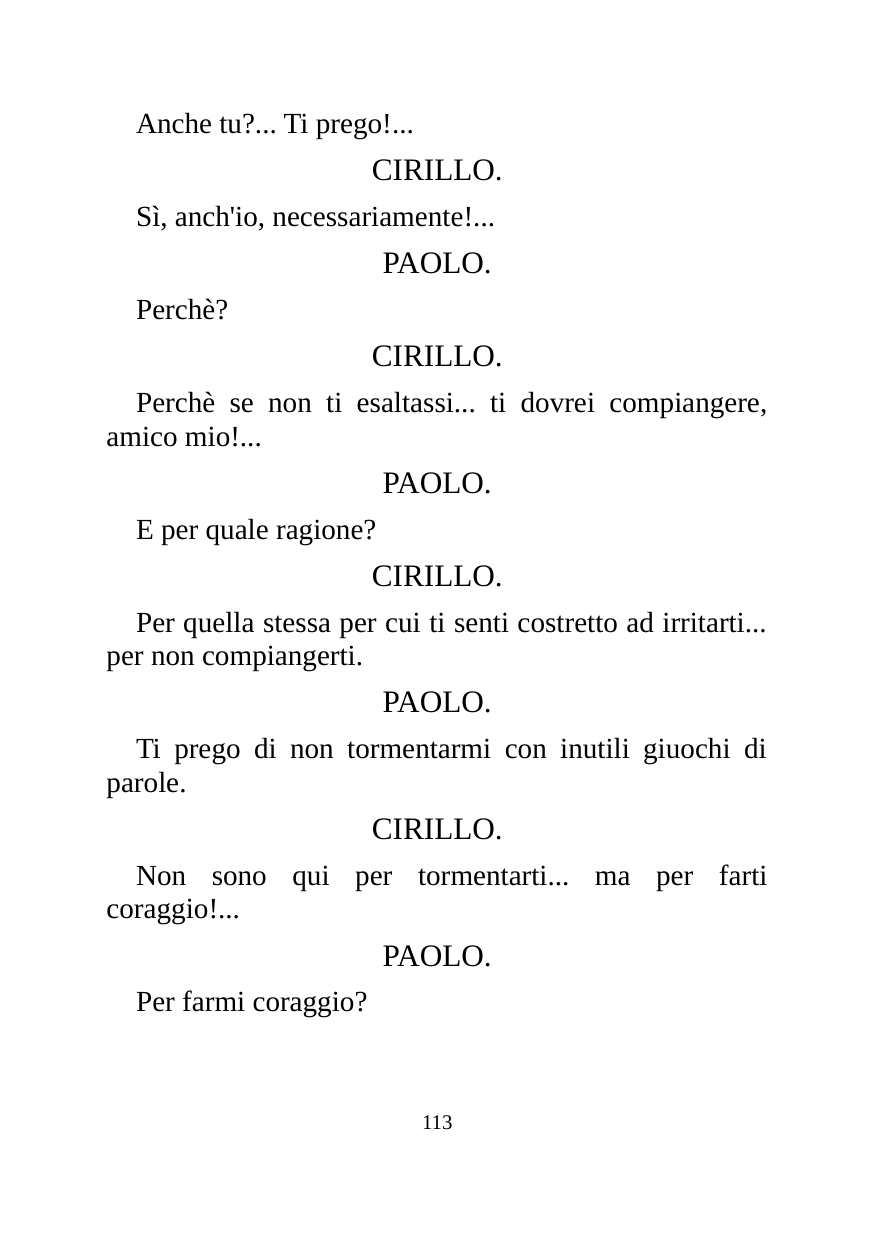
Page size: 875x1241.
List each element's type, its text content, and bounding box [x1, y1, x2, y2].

text Ti prego di non tormentarmi con inutili giuochi di parole. [106, 731, 768, 798]
text Perchè? [106, 292, 768, 326]
text Per quella stessa per cui ti senti costretto ad irritarti... per non compiangerti. [106, 605, 768, 672]
text Anche tu?... Ti prego!... [106, 106, 768, 140]
text PAOLO. [106, 464, 768, 500]
text CIRILLO. [106, 810, 768, 846]
text Perchè se non ti esaltassi... ti dovrei compiangere, amico mio!... [106, 385, 768, 452]
text PAOLO. [106, 937, 768, 973]
text CIRILLO. [106, 338, 768, 373]
text CIRILLO. [106, 557, 768, 593]
text Non sono qui per tormentarti... ma per farti coraggio!... [106, 858, 768, 925]
text CIRILLO. [106, 152, 768, 187]
text PAOLO. [106, 244, 768, 281]
text Per farmi coraggio? [106, 984, 768, 1018]
text Sì, anch'io, necessariamente!... [106, 199, 768, 233]
text PAOLO. [106, 684, 768, 720]
text E per quale ragione? [106, 512, 768, 545]
